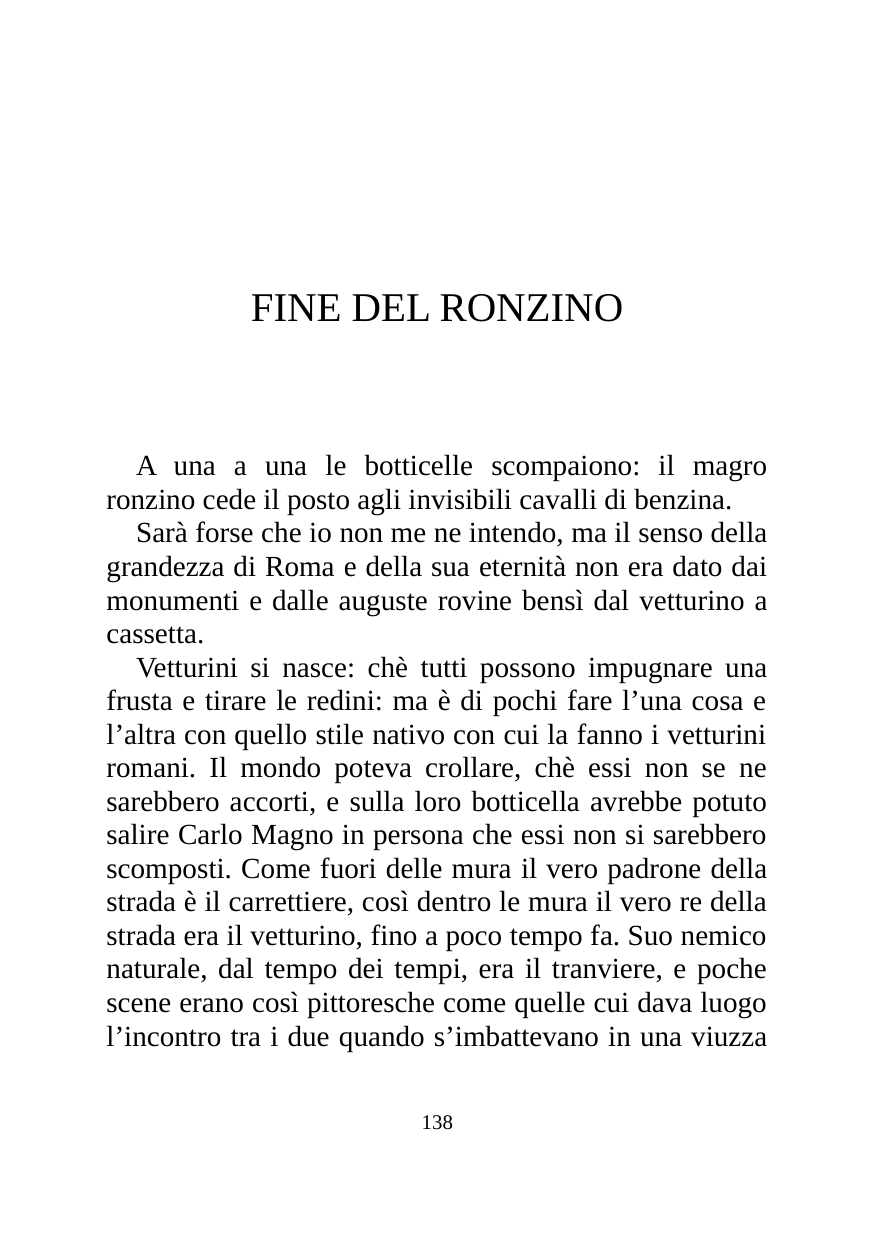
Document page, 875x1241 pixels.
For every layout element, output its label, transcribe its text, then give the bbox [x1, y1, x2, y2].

subtitle FINE DEL RONZINO [106, 283, 768, 330]
text Sarà forse che io non me ne intendo, ma il senso della grandezza di Roma e della sua eternità non era dato dai monumenti e dalle auguste rovine bensì dal vetturino a cassetta. [106, 516, 768, 650]
text Vetturini si nasce: chè tutti possono impugnare una frusta e tirare le redini: ma è di pochi fare l’una cosa e l’altra con quello stile nativo con cui la fanno i vetturini romani. Il mondo poteva crollare, chè essi non se ne sarebbero accorti, e sulla loro botticella avrebbe potuto salire Carlo Magno in persona che essi non si sarebbero scomposti. Come fuori delle mura il vero padrone della strada è il carrettiere, così dentro le mura il vero re della strada era il vetturino, fino a poco tempo fa. Suo nemico naturale, dal tempo dei tempi, era il tranviere, e poche scene erano così pittoresche come quelle cui dava luogo l’incontro tra i due quando s’imbattevano in una viuzza [106, 650, 768, 1052]
text A una a una le botticelle scompaiono: il magro ronzino cede il posto agli invisibili cavalli di benzina. [106, 448, 768, 516]
